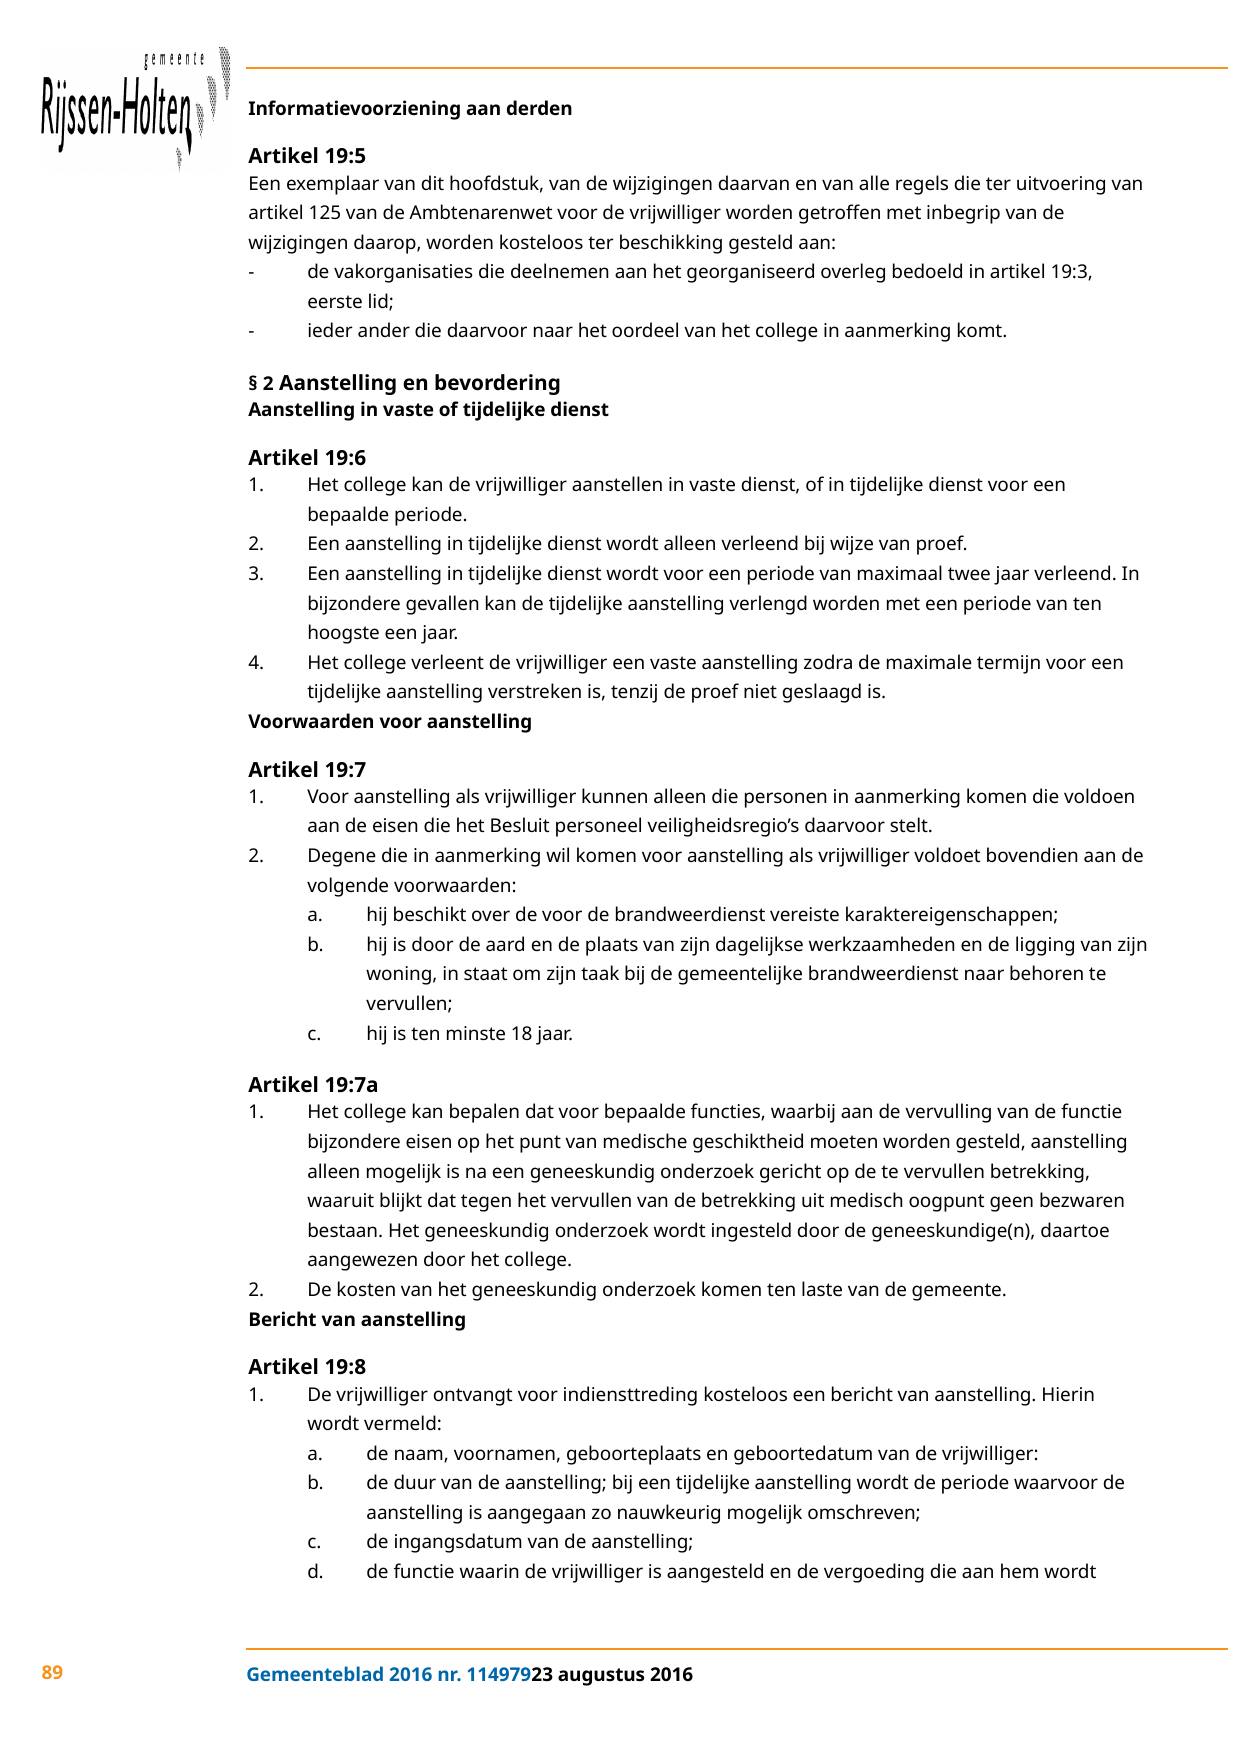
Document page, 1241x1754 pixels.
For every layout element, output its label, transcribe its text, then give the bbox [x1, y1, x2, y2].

list Een aanstelling in tijdelijke dienst wordt alleen verleend bij wijze van proef. [248, 531, 1152, 556]
text Artikel 19:7 [248, 755, 1152, 783]
list Het college verleent de vrijwilliger een vaste aanstelling zodra de maximale termijn voor een tijdelijke aanstelling verstreken is, tenzij de proef niet geslaagd is. [248, 649, 1152, 704]
list De vrijwilliger ontvangt voor indiensttreding kosteloos een bericht van aanstelling. Hierin wordt vermeld: [248, 1381, 1152, 1436]
list Degene die in aanmerking wil komen voor aanstelling als vrijwilliger voldoet bovendien aan de volgende voorwaarden: [248, 842, 1152, 898]
list de vakorganisaties die deelnemen aan het georganiseerd overleg bedoeld in artikel 19:3, eerste lid; [248, 258, 1152, 314]
list de functie waarin de vrijwilliger is aangesteld en de vergoeding die aan hem wordt [307, 1558, 1152, 1584]
list hij beschikt over de voor de brandweerdienst vereiste karaktereigenschappen; [307, 901, 1152, 927]
list Een aanstelling in tijdelijke dienst wordt voor een periode van maximaal twee jaar verleend. In bijzondere gevallen kan de tijdelijke aanstelling verlengd worden met een periode van ten hoogste een jaar. [248, 560, 1152, 645]
text Bericht van aanstelling [248, 1306, 1152, 1331]
text Informatievoorziening aan derden [248, 95, 1152, 121]
picture [41, 47, 231, 172]
list hij is ten minste 18 jaar. [307, 1020, 1152, 1046]
text Artikel 19:6 [248, 443, 1152, 471]
text Een exemplaar van dit hoofdstuk, van de wijzigingen daarvan en van alle regels die ter uitvoering van artikel 125 van de Ambtenarenwet voor de vrijwilliger worden getroffen met inbegrip van de wijzigingen daarop, worden kosteloos ter beschikking gesteld aan: [248, 170, 1152, 255]
text Artikel 19:5 [248, 141, 1152, 170]
list de duur van de aanstelling; bij een tijdelijke aanstelling wordt de periode waarvoor de aanstelling is aangegaan zo nauwkeurig mogelijk omschreven; [307, 1469, 1152, 1525]
text Aanstelling in vaste of tijdelijke dienst [248, 396, 1152, 422]
list Voor aanstelling als vrijwilliger kunnen alleen die personen in aanmerking komen die voldoen aan de eisen die het Besluit personeel veiligheidsregio’s daarvoor stelt. [248, 783, 1152, 838]
text § 2 Aanstelling en bevordering [248, 368, 1152, 396]
list hij is door de aard en de plaats van zijn dagelijkse werkzaamheden en de ligging van zijn woning, in staat om zijn taak bij de gemeentelijke brandweerdienst naar behoren te vervullen; [307, 931, 1152, 1016]
list de ingangsdatum van de aanstelling; [307, 1529, 1152, 1554]
list De kosten van het geneeskundig onderzoek komen ten laste van de gemeente. [248, 1276, 1152, 1302]
text Artikel 19:8 [248, 1352, 1152, 1381]
list Het college kan bepalen dat voor bepaalde functies, waarbij aan de vervulling van de functie bijzondere eisen op het punt van medische geschiktheid moeten worden gesteld, aanstelling alleen mogelijk is na een geneeskundig onderzoek gericht op de te vervullen betrekking, waaruit blijkt dat tegen het vervullen van de betrekking uit medisch oogpunt geen bezwaren bestaan. Het geneeskundig onderzoek wordt ingesteld door de geneeskundige(n), daartoe aangewezen door het college. [248, 1099, 1152, 1272]
list Het college kan de vrijwilliger aanstellen in vaste dienst, of in tijdelijke dienst voor een bepaalde periode. [248, 471, 1152, 527]
text Artikel 19:7a [248, 1070, 1152, 1099]
list de naam, voornamen, geboorteplaats en geboortedatum van de vrijwilliger: [307, 1440, 1152, 1466]
text Voorwaarden voor aanstelling [248, 708, 1152, 734]
list ieder ander die daarvoor naar het oordeel van het college in aanmerking komt. [248, 318, 1152, 343]
